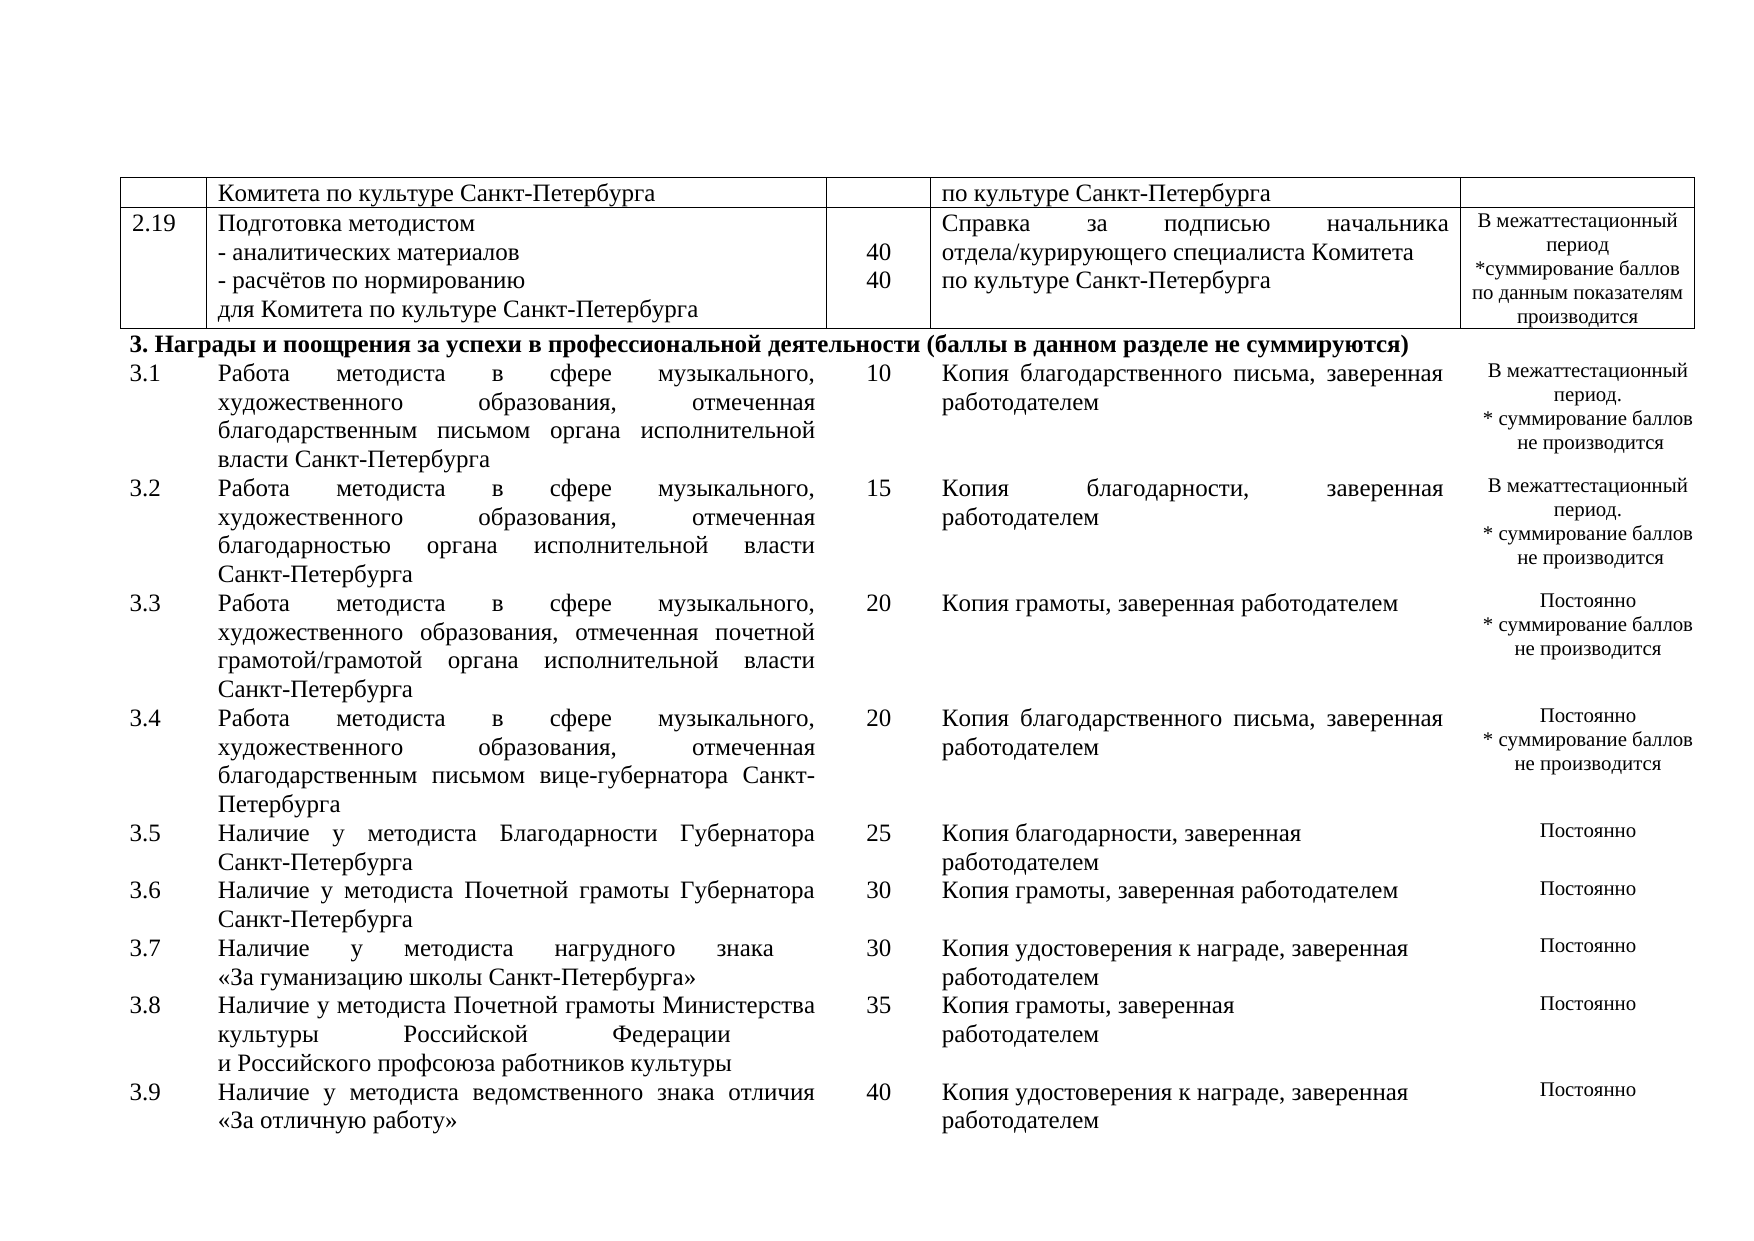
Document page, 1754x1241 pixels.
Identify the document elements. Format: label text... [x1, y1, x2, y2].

table_cell Постоянно [1455, 991, 1721, 1077]
table_cell Копия благодарственного письма, заверенная работодателем [930, 358, 1455, 473]
table_cell Справка за подписью начальника отдела/курирующего специалиста Комитета по культуре Санкт-Петербурга [931, 208, 1460, 328]
table_cell 3.6 [118, 876, 206, 933]
table_cell Постоянно [1455, 933, 1721, 991]
table_cell [1721, 1077, 1754, 1134]
table_cell 3. Награды и поощрения за успехи в профессиональной деятельности (баллы в данном разделе не суммируются) [118, 328, 1721, 358]
table_cell Постоянно [1455, 1077, 1721, 1134]
table_cell [827, 178, 930, 207]
table_cell В межаттестационный период. * суммирование баллов не производится [1455, 358, 1721, 473]
table_cell Наличие у методиста Благодарности Губернатора Санкт-Петербурга [206, 818, 827, 876]
table_cell Наличие у методиста нагрудного знака «За гуманизацию школы Санкт-Петербурга» [206, 933, 827, 991]
table_cell 3.3 [118, 588, 206, 703]
table_cell Постоянно [1455, 818, 1721, 876]
table_cell 40 40 [827, 208, 930, 328]
table_cell Копия благодарности, заверенная работодателем [930, 473, 1455, 588]
table_cell Копия удостоверения к награде, заверенная работодателем [930, 933, 1455, 991]
table_cell Копия грамоты, заверенная работодателем [930, 876, 1455, 933]
table_cell [1721, 876, 1754, 933]
table_cell [1461, 178, 1694, 207]
table_cell Копия грамоты, заверенная работодателем [930, 588, 1455, 703]
table_cell Работа методиста в сфере музыкального, художественного образования, отмеченная благодарностью органа исполнительной власти Санкт-Петербурга [206, 473, 827, 588]
table_cell Наличие у методиста Почетной грамоты Губернатора Санкт-Петербурга [206, 876, 827, 933]
table_cell 3.4 [118, 703, 206, 818]
table_cell 3.8 [118, 991, 206, 1077]
table_cell 3.5 [118, 818, 206, 876]
table_cell Постоянно [1455, 876, 1721, 933]
table_cell [1721, 328, 1754, 358]
table_cell Копия грамоты, заверенная работодателем [930, 991, 1455, 1077]
table_cell [1721, 991, 1754, 1077]
table_cell Подготовка методистом - аналитических материалов - расчётов по нормированию для Комитета по культуре Санкт-Петербурга [207, 208, 826, 328]
table_cell [1721, 588, 1754, 703]
table_cell [1695, 177, 1721, 207]
table_cell 40 [827, 1077, 930, 1134]
table_cell В межаттестационный период *суммирование баллов по данным показателям производится [1461, 208, 1694, 328]
table_cell Работа методиста в сфере музыкального, художественного образования, отмеченная благодарственным письмом органа исполнительной власти Санкт-Петербурга [206, 358, 827, 473]
table_cell Работа методиста в сфере музыкального, художественного образования, отмеченная почетной грамотой/грамотой органа исполнительной власти Санкт-Петербурга [206, 588, 827, 703]
table_cell 3.1 [118, 358, 206, 473]
table_cell В межаттестационный период. * суммирование баллов не производится [1455, 473, 1721, 588]
table_cell [1721, 207, 1754, 328]
table_cell по культуре Санкт-Петербурга [931, 178, 1460, 207]
table_cell Комитета по культуре Санкт-Петербурга [207, 178, 826, 207]
table_cell Наличие у методиста ведомственного знака отличия «За отличную работу» [206, 1077, 827, 1134]
table_cell [121, 178, 206, 207]
table_cell Наличие у методиста Почетной грамоты Министерства культуры Российской Федерации и Российского профсоюза работников культуры [206, 991, 827, 1077]
table_cell 3.9 [118, 1077, 206, 1134]
table_cell [1695, 207, 1721, 328]
table_cell [1721, 818, 1754, 876]
table_cell Постоянно * суммирование баллов не производится [1455, 588, 1721, 703]
table_cell Постоянно * суммирование баллов не производится [1455, 703, 1721, 818]
table_cell 15 [827, 473, 930, 588]
table_cell 20 [827, 588, 930, 703]
table_cell [1721, 358, 1754, 473]
table_cell 2.19 [121, 208, 206, 328]
table_cell Копия благодарственного письма, заверенная работодателем [930, 703, 1455, 818]
table_cell 25 [827, 818, 930, 876]
table_cell 20 [827, 703, 930, 818]
table_cell 30 [827, 933, 930, 991]
table_cell Копия благодарности, заверенная работодателем [930, 818, 1455, 876]
table_cell [1721, 473, 1754, 588]
table_cell [1721, 933, 1754, 991]
table_cell 30 [827, 876, 930, 933]
table_cell 3.2 [118, 473, 206, 588]
table_cell Работа методиста в сфере музыкального, художественного образования, отмеченная благодарственным письмом вице-губернатора Санкт-Петербурга [206, 703, 827, 818]
table_cell 10 [827, 358, 930, 473]
table_cell [1721, 177, 1754, 207]
table_cell 35 [827, 991, 930, 1077]
table_cell 3.7 [118, 933, 206, 991]
table_cell Копия удостоверения к награде, заверенная работодателем [930, 1077, 1455, 1134]
table_cell [1721, 703, 1754, 818]
